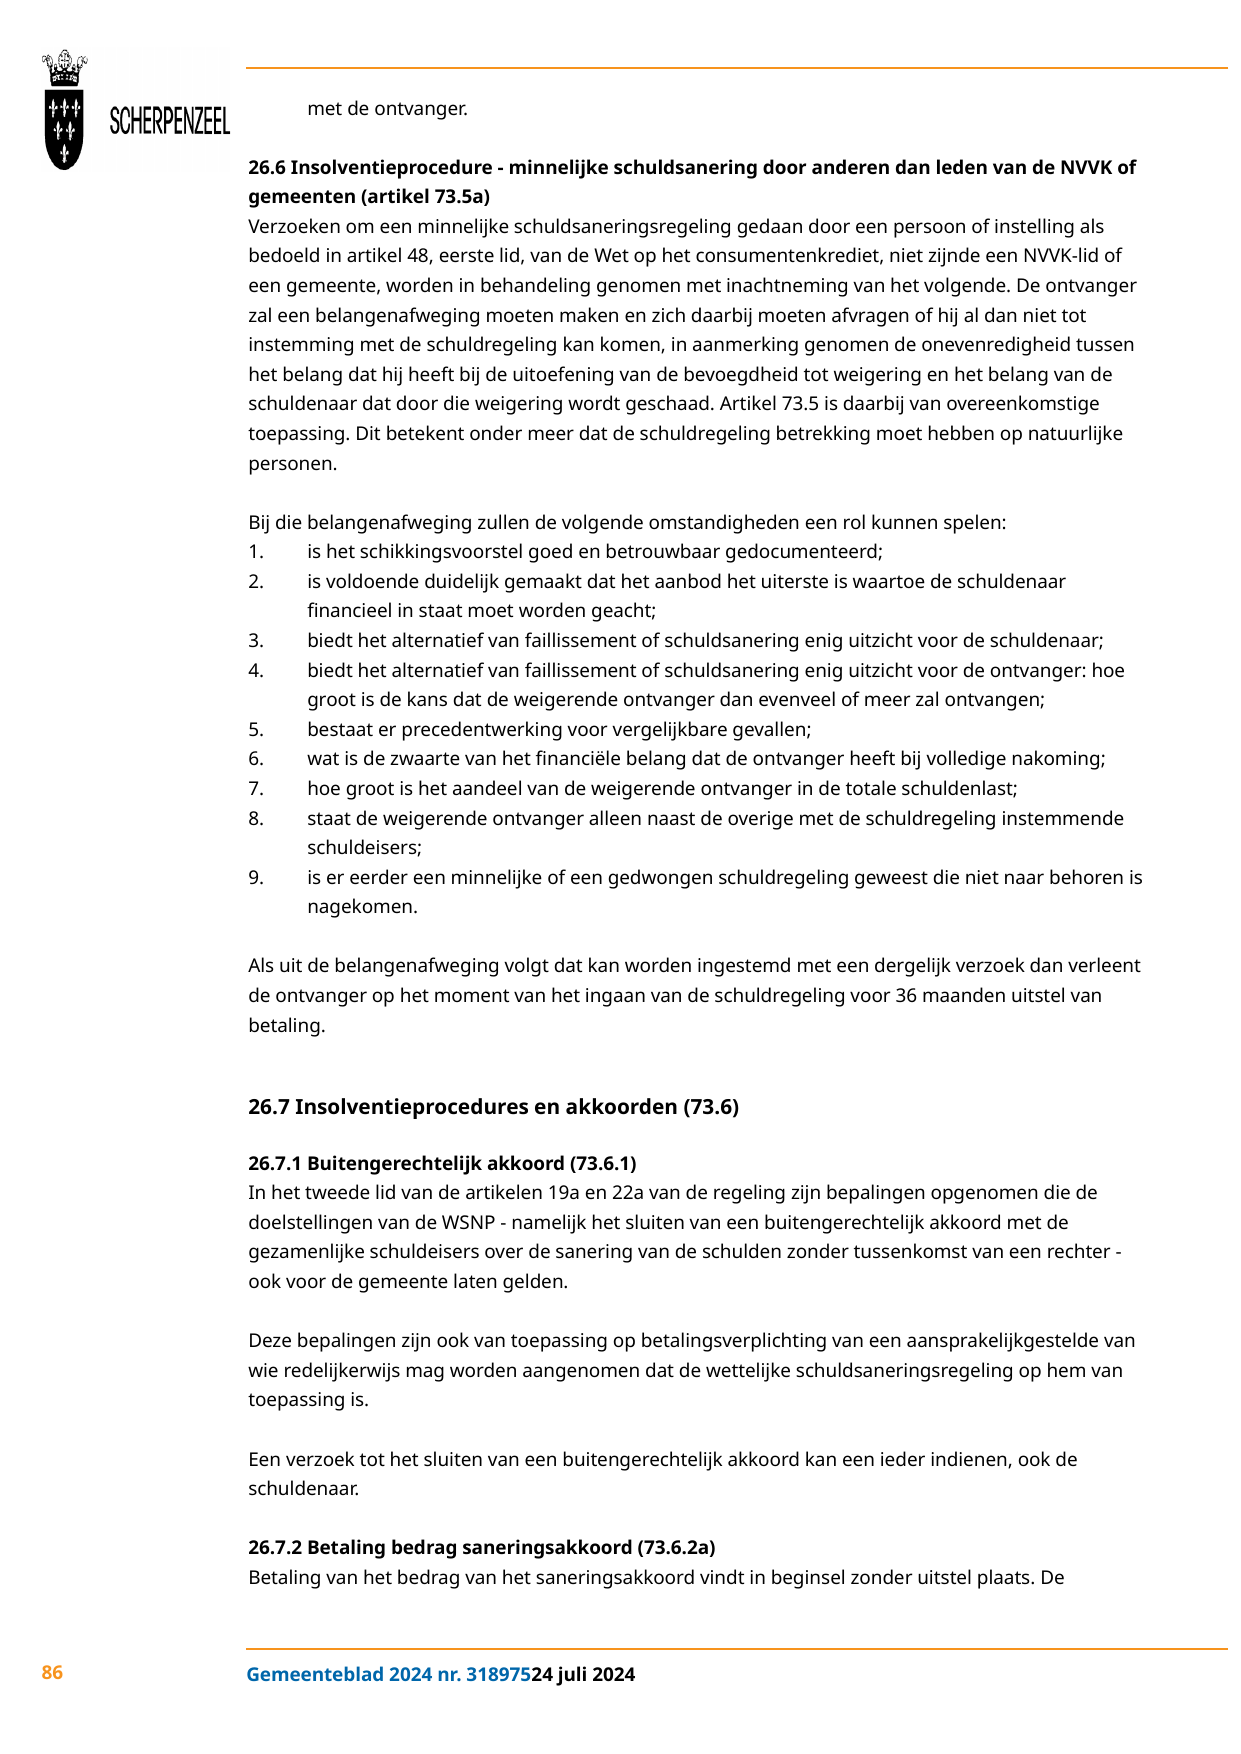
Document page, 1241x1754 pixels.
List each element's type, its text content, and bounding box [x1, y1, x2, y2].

text 26.6 Insolventieprocedure - minnelijke schuldsanering door anderen dan leden van de NVVK of gemeenten (artikel 73.5a) [248, 154, 1152, 209]
list wat is de zwaarte van het financiële belang dat de ontvanger heeft bij volledige nakoming; [248, 746, 1152, 771]
list is voldoende duidelijk gemaakt dat het aanbod het uiterste is waartoe de schuldenaar financieel in staat moet worden geacht; [248, 568, 1152, 623]
list hoe groot is het aandeel van de weigerende ontvanger in de totale schuldenlast; [248, 775, 1152, 801]
list bestaat er precedentwerking voor vergelijkbare gevallen; [248, 716, 1152, 742]
picture [41, 47, 231, 172]
list met de ontvanger. [248, 95, 1152, 121]
list is het schikkingsvoorstel goed en betrouwbaar gedocumenteerd; [248, 538, 1152, 564]
list biedt het alternatief van faillissement of schuldsanering enig uitzicht voor de ontvanger: hoe groot is de kans dat de weigerende ontvanger dan evenveel of meer zal ontvangen; [248, 657, 1152, 712]
text Verzoeken om een minnelijke schuldsaneringsregeling gedaan door een persoon of instelling als bedoeld in artikel 48, eerste lid, van de Wet op het consumentenkrediet, niet zijnde een NVVK-lid of een gemeente, worden in behandeling genomen met inachtneming van het volgende. De ontvanger zal een belangenafweging moeten maken en zich daarbij moeten afvragen of hij al dan niet tot instemming met de schuldregeling kan komen, in aanmerking genomen de onevenredigheid tussen het belang dat hij heeft bij de uitoefening van de bevoegdheid tot weigering en het belang van de schuldenaar dat door die weigering wordt geschaad. Artikel 73.5 is daarbij van overeenkomstige toepassing. Dit betekent onder meer dat de schuldregeling betrekking moet hebben op natuurlijke personen. [248, 213, 1152, 476]
text Een verzoek tot het sluiten van een buitengerechtelijk akkoord kan een ieder indienen, ook de schuldenaar. [248, 1446, 1152, 1501]
text 26.7.1 Buitengerechtelijk akkoord (73.6.1) [248, 1150, 1152, 1176]
text 26.7.2 Betaling bedrag saneringsakkoord (73.6.2a) [248, 1534, 1152, 1560]
text Betaling van het bedrag van het saneringsakkoord vindt in beginsel zonder uitstel plaats. De [248, 1564, 1152, 1590]
text Deze bepalingen zijn ook van toepassing op betalingsverplichting van een aansprakelijkgestelde van wie redelijkerwijs mag worden aangenomen dat de wettelijke schuldsaneringsregeling op hem van toepassing is. [248, 1327, 1152, 1412]
list is er eerder een minnelijke of een gedwongen schuldregeling geweest die niet naar behoren is nagekomen. [248, 864, 1152, 919]
text In het tweede lid van de artikelen 19a en 22a van de regeling zijn bepalingen opgenomen die de doelstellingen van de WSNP - namelijk het sluiten van een buitengerechtelijk akkoord met de gezamenlijke schuldeisers over de sanering van de schulden zonder tussenkomst van een rechter - ook voor de gemeente laten gelden. [248, 1179, 1152, 1294]
text 26.7 Insolventieprocedures en akkoorden (73.6) [248, 1092, 1152, 1120]
text Als uit de belangenafweging volgt dat kan worden ingestemd met een dergelijk verzoek dan verleent de ontvanger op het moment van het ingaan van de schuldregeling voor 36 maanden uitstel van betaling. [248, 953, 1152, 1038]
text Bij die belangenafweging zullen de volgende omstandigheden een rol kunnen spelen: [248, 509, 1152, 535]
list staat de weigerende ontvanger alleen naast de overige met de schuldregeling instemmende schuldeisers; [248, 805, 1152, 860]
list biedt het alternatief van faillissement of schuldsanering enig uitzicht voor de schuldenaar; [248, 627, 1152, 653]
